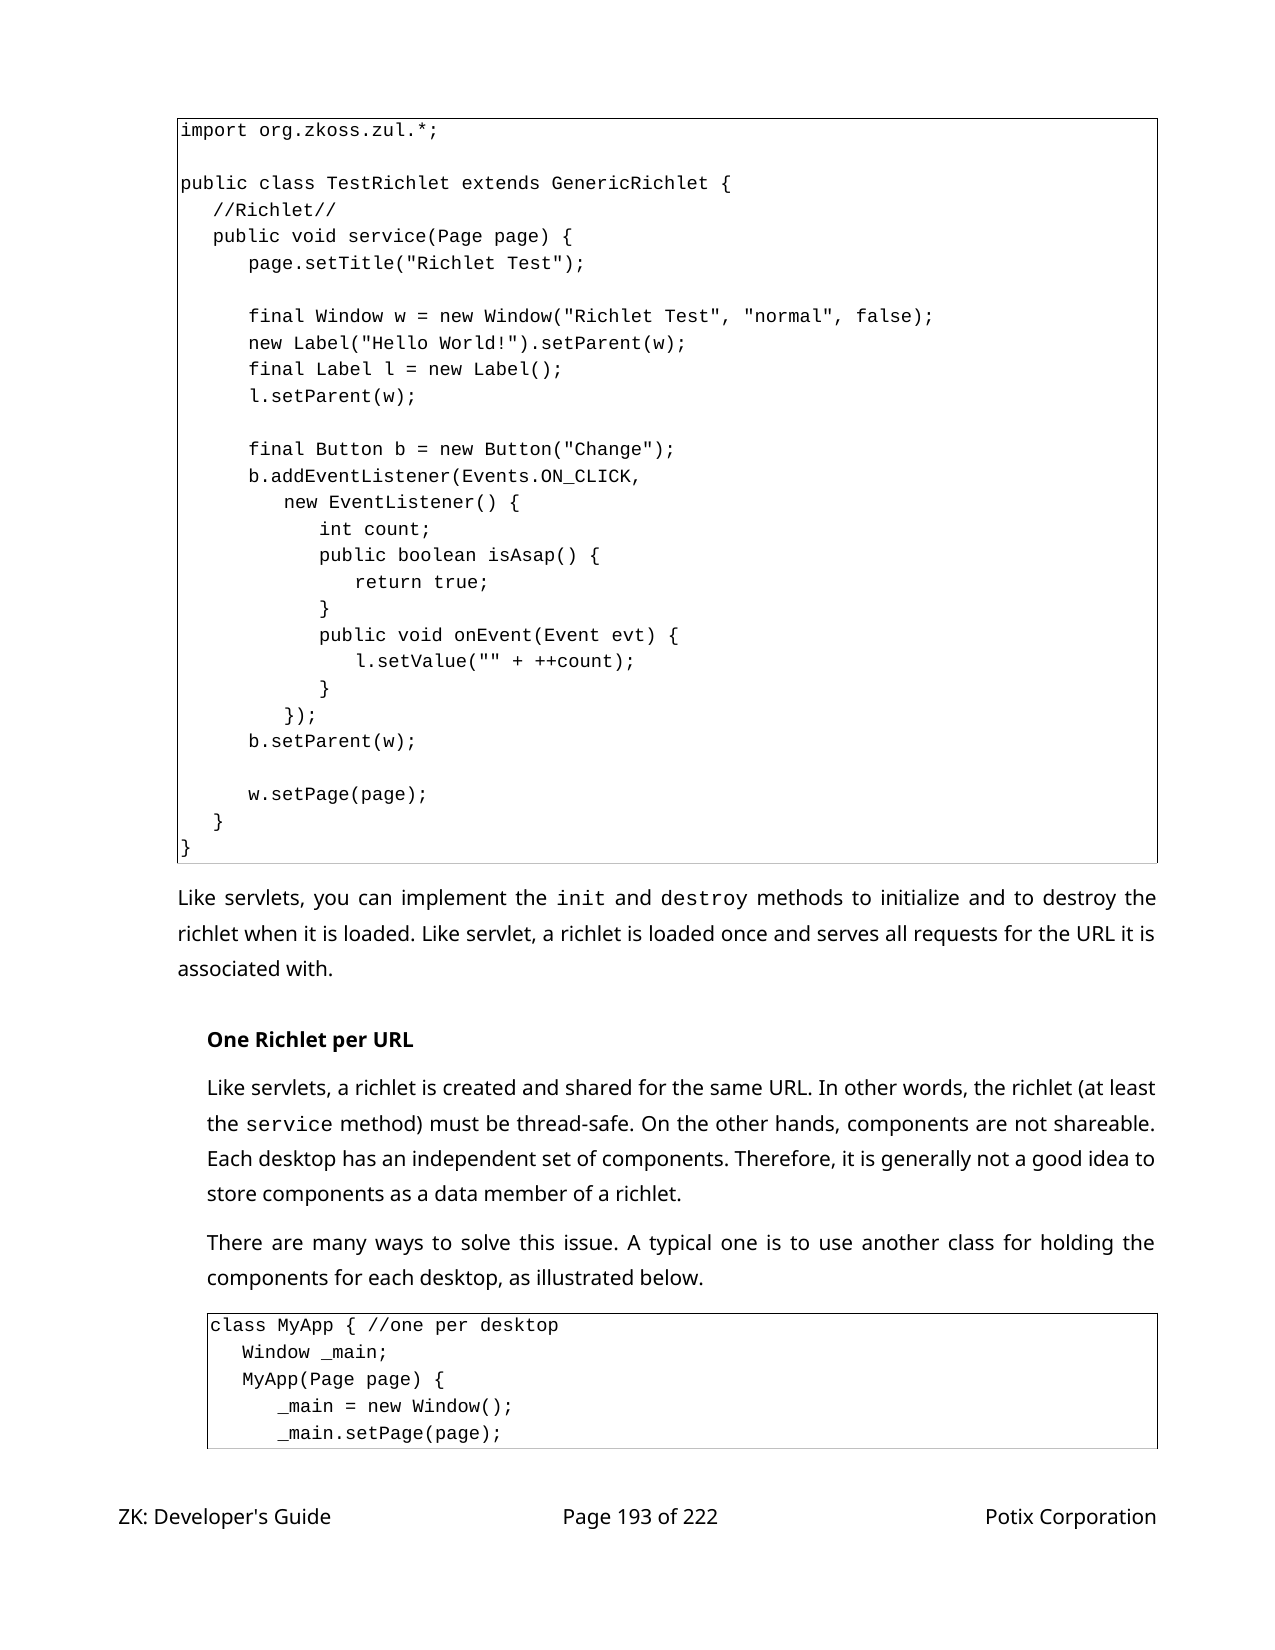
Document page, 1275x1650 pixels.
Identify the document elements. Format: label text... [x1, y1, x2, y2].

text _main = new Window(); [208, 1394, 1157, 1418]
text Window _main; [208, 1339, 1157, 1364]
text class MyApp { //one per desktop [208, 1314, 1157, 1337]
subtitle One Richlet per URL [207, 1025, 1157, 1053]
text import org.zkoss.zul.*; public class TestRichlet extends GenericRichlet { //Richlet// public void service(Page page) { page.setTitle("Richlet Test"); final Window w = new Window("Richlet Test", "normal", false); new Label("Hello World!").setParent(w); final Label l = new Label(); l.setParent(w); final Button b = new Button("Change"); b.addEventListener(Events.ON_CLICK, new EventListener() { int count; public boolean isAsap() { return true; } public void onEvent(Event evt) { l.setValue("" + ++count); } }); b.setParent(w); w.setPage(page); } } [178, 119, 1157, 863]
text Like servlets, you can implement the init and destroy methods to initialize and to destroy the richlet when it is loaded. Like servlet, a richlet is loaded once and serves all requests for the URL it is associated with. [177, 883, 1157, 982]
text Like servlets, a richlet is created and shared for the same URL. In other words, the richlet (at least the service method) must be thread-safe. On the other hands, components are not shareable. Each desktop has an independent set of components. Therefore, it is generally not a good idea to store components as a data member of a richlet. [207, 1073, 1157, 1208]
text There are many ways to solve this issue. A typical one is to use another class for holding the components for each desktop, as illustrated below. [207, 1228, 1157, 1292]
text MyApp(Page page) { [208, 1367, 1157, 1391]
text _main.setPage(page); [208, 1421, 1157, 1448]
